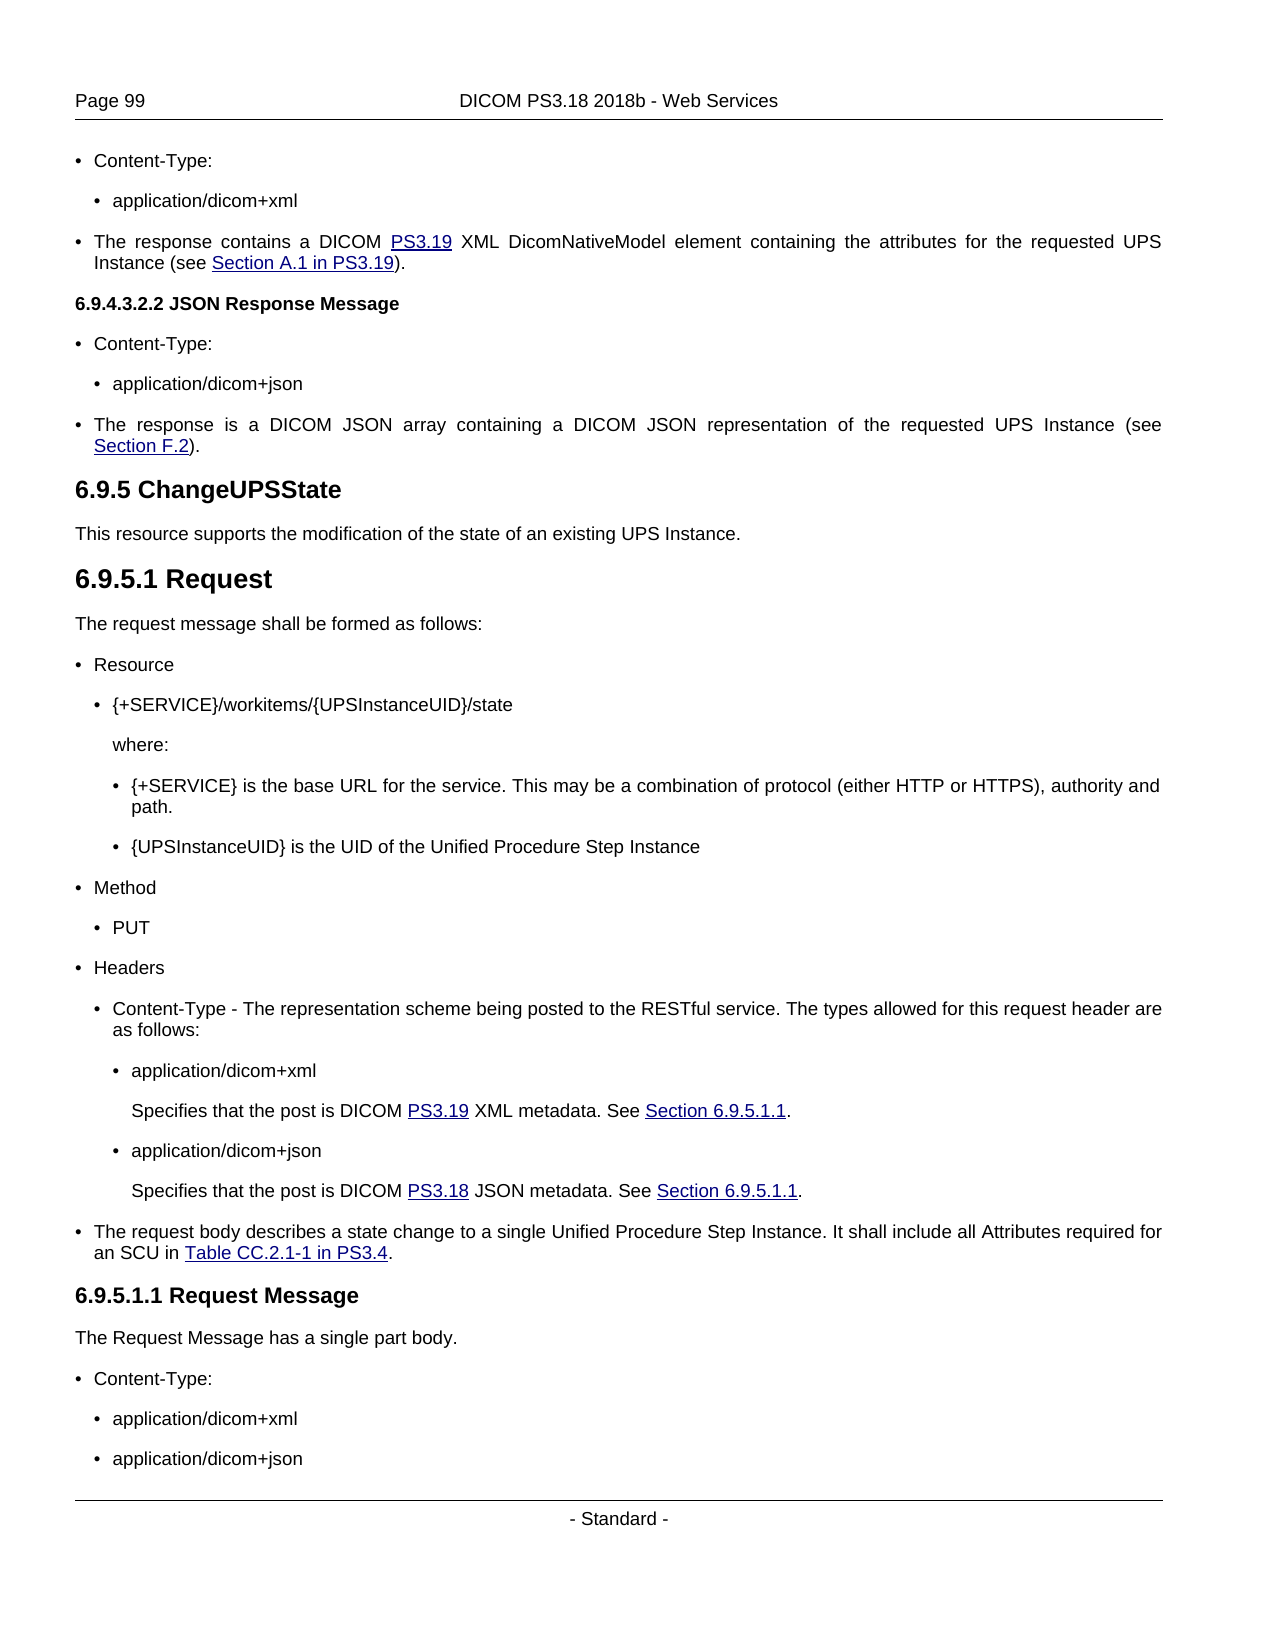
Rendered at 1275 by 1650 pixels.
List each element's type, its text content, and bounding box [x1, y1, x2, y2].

list The response contains a DICOM PS3.19 XML DicomNativeModel element containing the attributes for the requested UPS Instance (see Section A.1 in PS3.19). [75, 231, 1162, 274]
text The request message shall be formed as follows: [75, 613, 1162, 635]
text 6.9.5 ChangeUPSState [75, 475, 1162, 504]
list application/dicom+json [94, 1448, 1162, 1469]
list application/dicom+json [112, 1140, 1162, 1162]
list application/dicom+json [94, 373, 1162, 395]
text 6.9.5.1 Request [75, 563, 1162, 594]
list application/dicom+xml [112, 1059, 1162, 1081]
list {+SERVICE} is the base URL for the service. This may be a combination of protocol (either HTTP or HTTPS), authority and path. [112, 774, 1162, 817]
list application/dicom+xml [94, 190, 1162, 212]
list Content-Type: [75, 150, 1162, 172]
list The request body describes a state change to a single Unified Procedure Step Instance. It shall include all Attributes required for an SCU in Table CC.2.1-1 in PS3.4. [75, 1221, 1162, 1264]
text 6.9.5.1.1 Request Message [75, 1282, 1162, 1308]
list application/dicom+xml [94, 1408, 1162, 1429]
list PUT [94, 917, 1162, 938]
list Content-Type - The representation scheme being posted to the RESTful service. The types allowed for this request header are as follows: [94, 997, 1162, 1041]
list Content-Type: [75, 333, 1162, 354]
list {UPSInstanceUID} is the UID of the Unified Procedure Step Instance [112, 836, 1162, 858]
list Resource [75, 653, 1162, 675]
list {+SERVICE}/workitems/{UPSInstanceUID}/state [94, 694, 1162, 715]
list Method [75, 877, 1162, 898]
text This resource supports the modification of the state of an existing UPS Instance. [75, 523, 1162, 544]
text 6.9.4.3.2.2 JSON Response Message [75, 292, 1162, 314]
list Specifies that the post is DICOM PS3.18 JSON metadata. See Section 6.9.5.1.1. [112, 1180, 1162, 1202]
list where: [94, 734, 1162, 756]
text The Request Message has a single part body. [75, 1327, 1162, 1349]
list Headers [75, 957, 1162, 979]
list Content-Type: [75, 1367, 1162, 1389]
list The response is a DICOM JSON array containing a DICOM JSON representation of the requested UPS Instance (see Section F.2). [75, 413, 1162, 457]
list Specifies that the post is DICOM PS3.19 XML metadata. See Section 6.9.5.1.1. [112, 1100, 1162, 1121]
